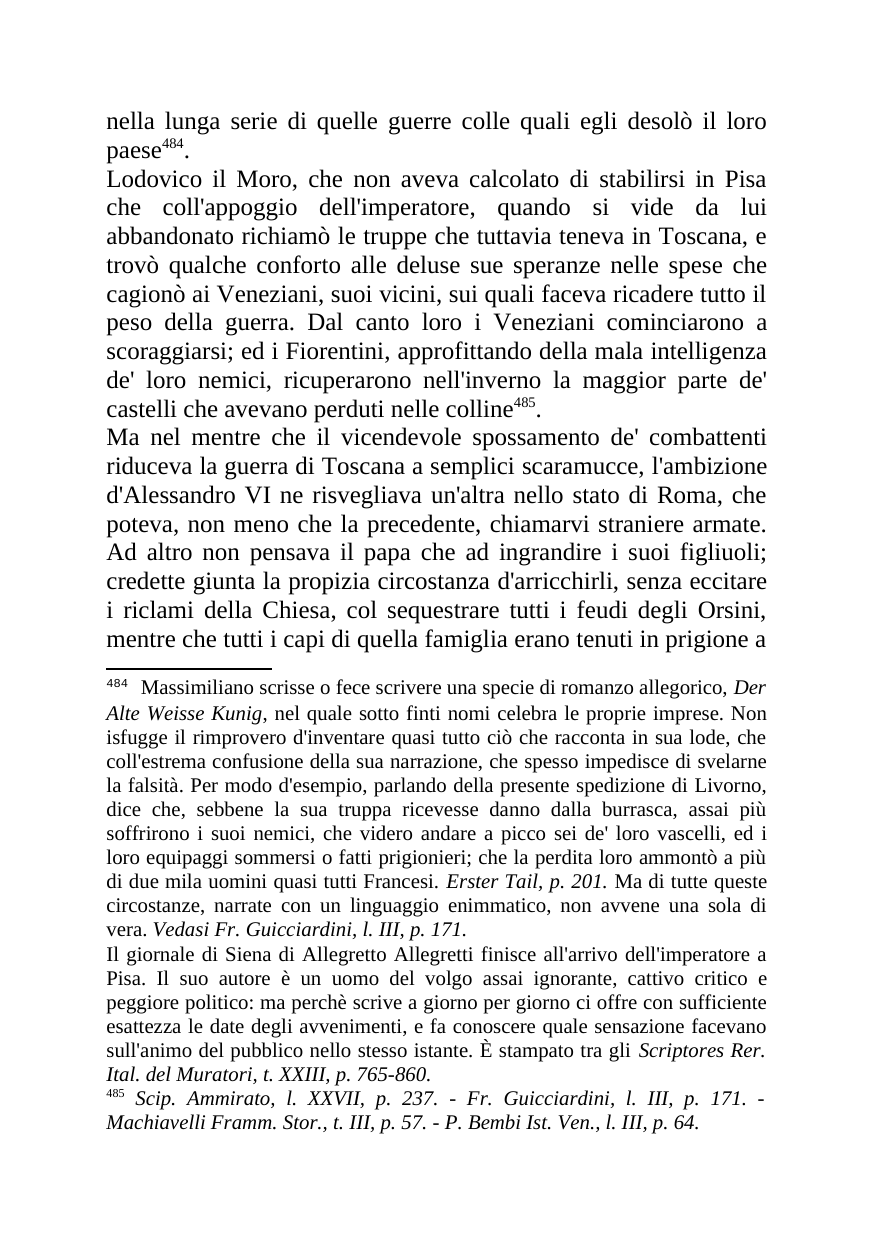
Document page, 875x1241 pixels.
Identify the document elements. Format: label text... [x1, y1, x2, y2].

text Lodovico il Moro, che non aveva calcolato di stabilirsi in Pisa che coll'appoggio dell'imperatore, quando si vide da lui abbandonato richiamò le truppe che tuttavia teneva in Toscana, e trovò qualche conforto alle deluse sue speranze nelle spese che cagionò ai Veneziani, suoi vicini, sui quali faceva ricadere tutto il peso della guerra. Dal canto loro i Veneziani cominciarono a scoraggiarsi; ed i Fiorentini, approfittando della mala intelligenza de' loro nemici, ricuperarono nell'inverno la maggior parte de' castelli che avevano perduti nelle colline. [106, 164, 768, 422]
text Massimiliano scrisse o fece scrivere una specie di romanzo allegorico, Der Alte Weisse Kunig, nel quale sotto finti nomi celebra le proprie imprese. Non isfugge il rimprovero d'inventare quasi tutto ciò che racconta in sua lode, che coll'estrema confusione della sua narrazione, che spesso impedisce di svelarne la falsità. Per modo d'esempio, parlando della presente spedizione di Livorno, dice che, sebbene la sua truppa ricevesse danno dalla burrasca, assai più soffrirono i suoi nemici, che videro andare a picco sei de' loro vascelli, ed i loro equipaggi sommersi o fatti prigionieri; che la perdita loro ammontò a più di due mila uomini quasi tutti Francesi. Erster Tail, p. 201. Ma di tutte queste circostanze, narrate con un linguaggio enimmatico, non avvene una sola di vera. Vedasi Fr. Guicciardini, l. III, p. 171. [106, 675, 768, 941]
text Il giornale di Siena di Allegretto Allegretti finisce all'arrivo dell'imperatore a Pisa. Il suo autore è un uomo del volgo assai ignorante, cattivo critico e peggiore politico: ma perchè scrive a giorno per giorno ci offre con sufficiente esattezza le date degli avvenimenti, e fa conoscere quale sensazione facevano sull'animo del pubblico nello stesso istante. È stampato tra gli Scriptores Rer. Ital. del Muratori, t. XXIII, p. 765-860. [106, 941, 768, 1086]
text nella lunga serie di quelle guerre colle quali egli desolò il loro paese. [106, 106, 768, 164]
text Scip. Ammirato, l. XXVII, p. 237. - Fr. Guicciardini, l. III, p. 171. - Machiavelli Framm. Stor., t. III, p. 57. - P. Bembi Ist. Ven., l. III, p. 64. [106, 1086, 768, 1134]
text Ma nel mentre che il vicendevole spossamento de' combattenti riduceva la guerra di Toscana a semplici scaramucce, l'ambizione d'Alessandro VI ne risvegliava un'altra nello stato di Roma, che poteva, non meno che la precedente, chiamarvi straniere armate. Ad altro non pensava il papa che ad ingrandire i suoi figliuoli; credette giunta la propizia circostanza d'arricchirli, senza eccitare i riclami della Chiesa, col sequestrare tutti i feudi degli Orsini, mentre che tutti i capi di quella famiglia erano tenuti in prigione a [106, 422, 768, 652]
